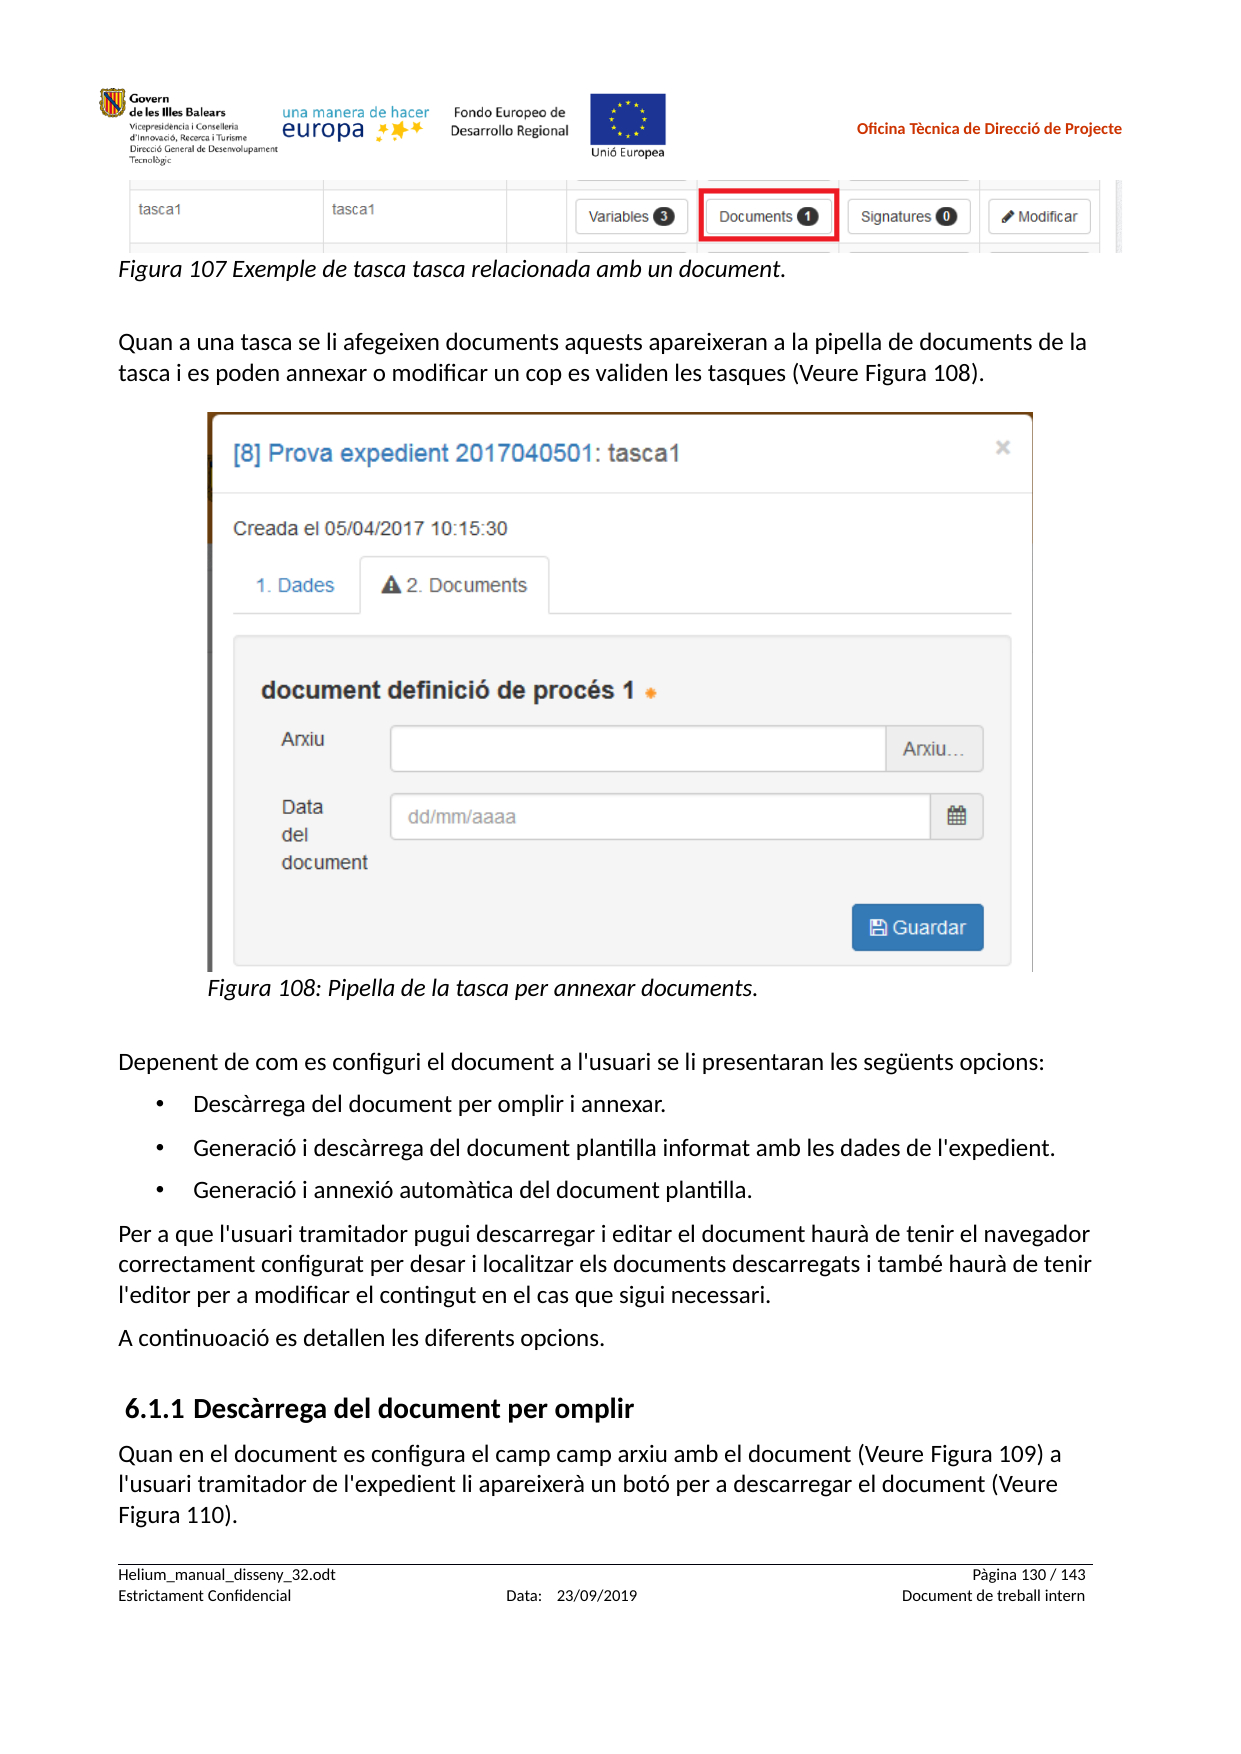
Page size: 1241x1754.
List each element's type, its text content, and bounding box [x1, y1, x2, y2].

list Generació i annexió automàtica del document plantilla. [156, 1175, 1122, 1205]
text Figura 107 Exemple de tasca tasca relacionada amb un document. [118, 253, 1122, 283]
text Quan a una tasca se li afegeixen documents aquests apareixeran a la pipella de documents de la tasca i es poden annexar o modificar un cop es validen les tasques (Veure Figura 108). [118, 326, 1122, 387]
text Quan en el document es configura el camp camp arxiu amb el document (Veure Figura 109) a l'usuari tramitador de l'expedient li apareixerà un botó per a descarregar el document (Veure Figura 110). [118, 1438, 1122, 1529]
text Figura 108: Pipella de la tasca per annexar documents. [207, 972, 1033, 1003]
text A continuoació es detallen les diferents opcions. [118, 1322, 1122, 1352]
list Descàrrega del document per omplir i annexar. [156, 1089, 1122, 1119]
subtitle Descàrrega del document per omplir [118, 1390, 1122, 1425]
picture [99, 87, 668, 166]
picture [207, 412, 1033, 972]
text Depenent de com es configuri el document a l'usuari se li presentaran les següents opcions: [118, 1046, 1122, 1076]
text Per a que l'usuari tramitador pugui descarregar i editar el document haurà de tenir el navegador correctament configurat per desar i localitzar els documents descarregats i també haurà de tenir l'editor per a modificar el contingut en el cas que sigui necessari. [118, 1218, 1122, 1309]
picture [118, 180, 1123, 253]
list Generació i descàrrega del document plantilla informat amb les dades de l'expedient. [156, 1132, 1122, 1162]
